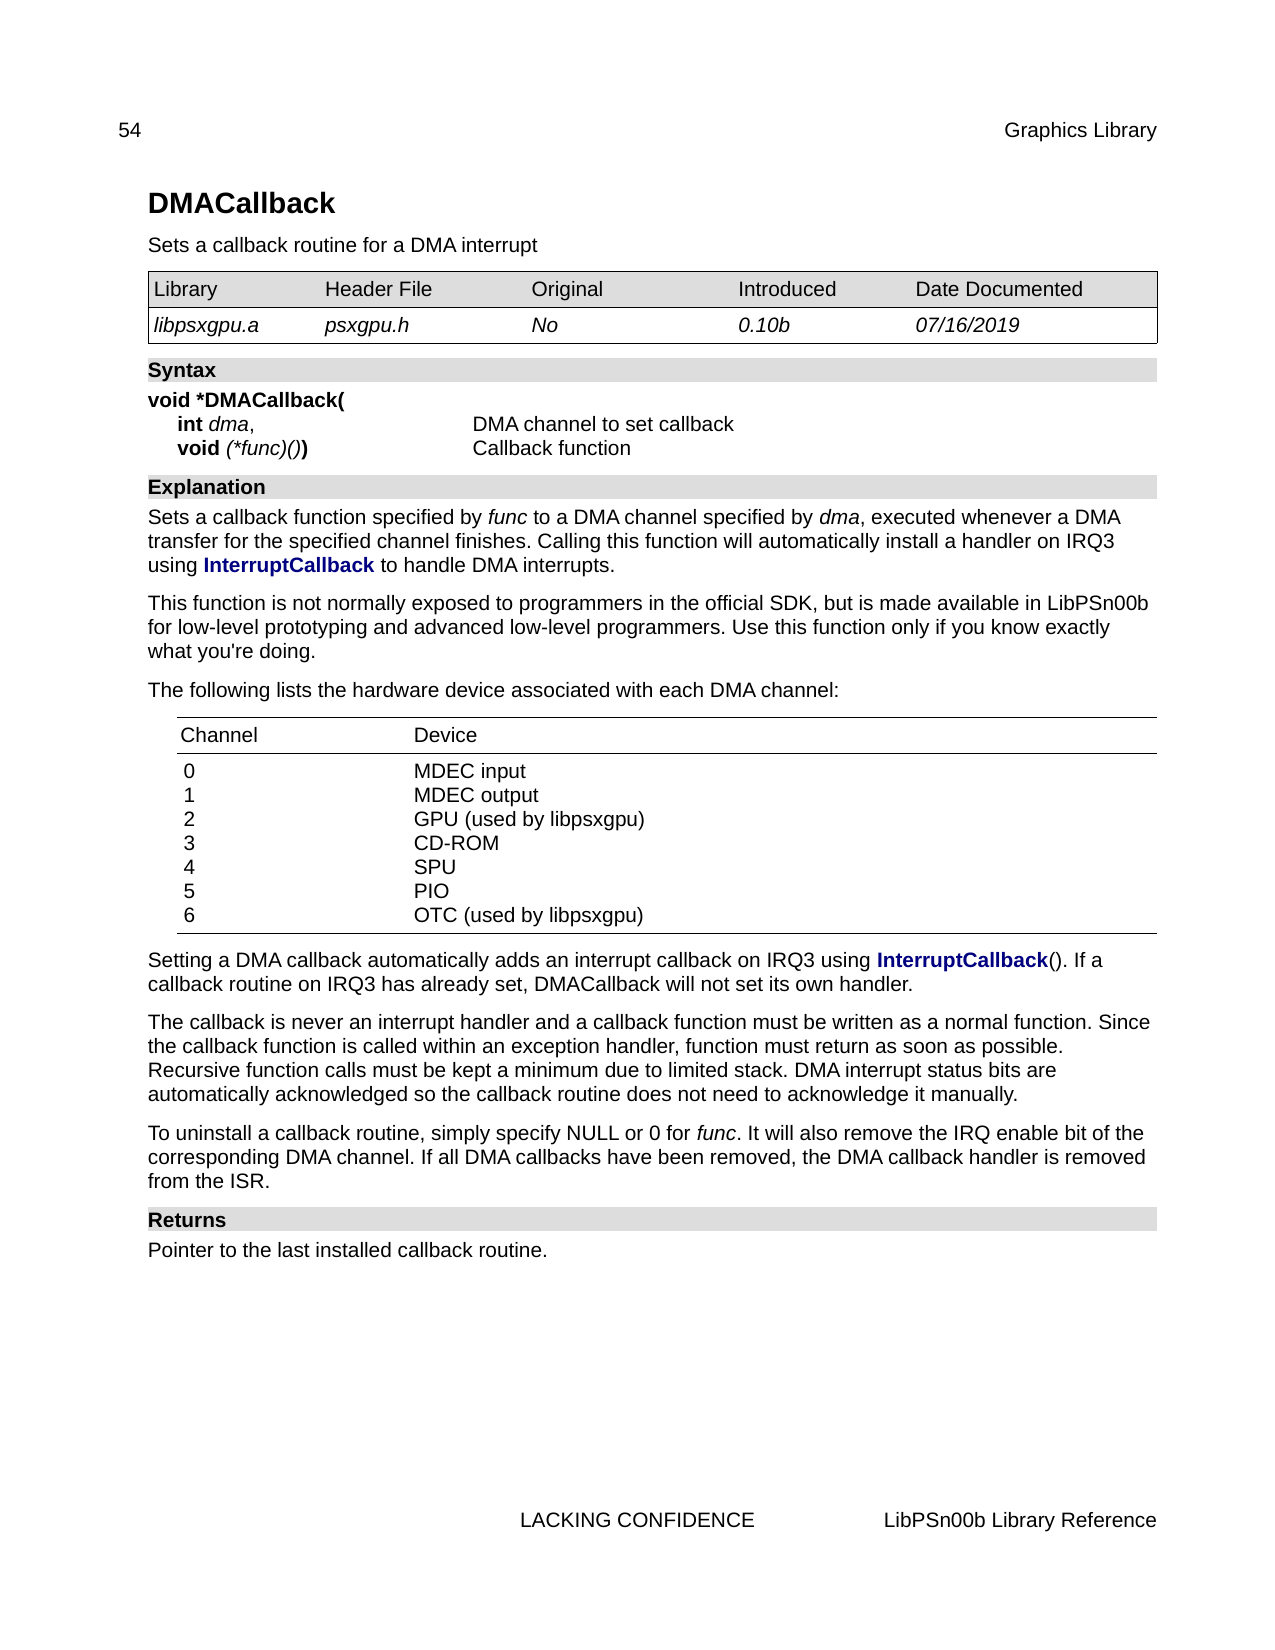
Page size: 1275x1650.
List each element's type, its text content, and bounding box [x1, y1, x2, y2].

text Library Header File Original Introduced Date Documented [149, 272, 1157, 307]
text 3 CD-ROM [177, 824, 1157, 848]
text 5 PIO [177, 872, 1157, 896]
text int dma, DMA channel to set callback [148, 412, 1157, 436]
subtitle DMACallback [148, 186, 1157, 220]
subtitle Returns [148, 1207, 1157, 1231]
text The callback is never an interrupt handler and a callback function must be written as a normal function. Since the callback function is called within an exception handler, function must return as soon as possible. Recursive function calls must be kept a minimum due to limited stack. DMA interrupt status bits are automatically acknowledged so the callback routine does not need to acknowledge it manually. [148, 1010, 1157, 1106]
text Pointer to the last installed callback routine. [148, 1237, 1157, 1261]
text Sets a callback routine for a DMA interrupt [148, 232, 1157, 256]
text Setting a DMA callback automatically adds an interrupt callback on IRQ3 using InterruptCallback(). If a callback routine on IRQ3 has already set, DMACallback will not set its own handler. [148, 947, 1157, 995]
text The following lists the hardware device associated with each DMA channel: [148, 678, 1157, 702]
text Sets a callback function specified by func to a DMA channel specified by dma, executed whenever a DMA transfer for the specified channel finishes. Calling this function will automatically install a handler on IRQ3 using InterruptCallback to handle DMA interrupts. [148, 504, 1157, 576]
text 6 OTC (used by libpsxgpu) [177, 896, 1157, 933]
text void (*func)()) Callback function [148, 436, 1157, 460]
text libpsxgpu.a psxgpu.h No 0.10b 07/16/2019 [149, 308, 1157, 343]
subtitle Syntax [148, 358, 1157, 382]
text 0 MDEC input [177, 754, 1157, 777]
text To uninstall a callback routine, simply specify NULL or 0 for func. It will also remove the IRQ enable bit of the corresponding DMA channel. If all DMA callbacks have been removed, the DMA callback handler is removed from the ISR. [148, 1121, 1157, 1193]
text Channel Device [177, 718, 1157, 747]
text 1 MDEC output [177, 777, 1157, 801]
text void *DMACallback( [148, 388, 1157, 412]
subtitle Explanation [148, 475, 1157, 499]
text 2 GPU (used by libpsxgpu) [177, 801, 1157, 824]
text 4 SPU [177, 848, 1157, 872]
text This function is not normally exposed to programmers in the official SDK, but is made available in LibPSn00b for low-level prototyping and advanced low-level programmers. Use this function only if you know exactly what you're doing. [148, 591, 1157, 663]
